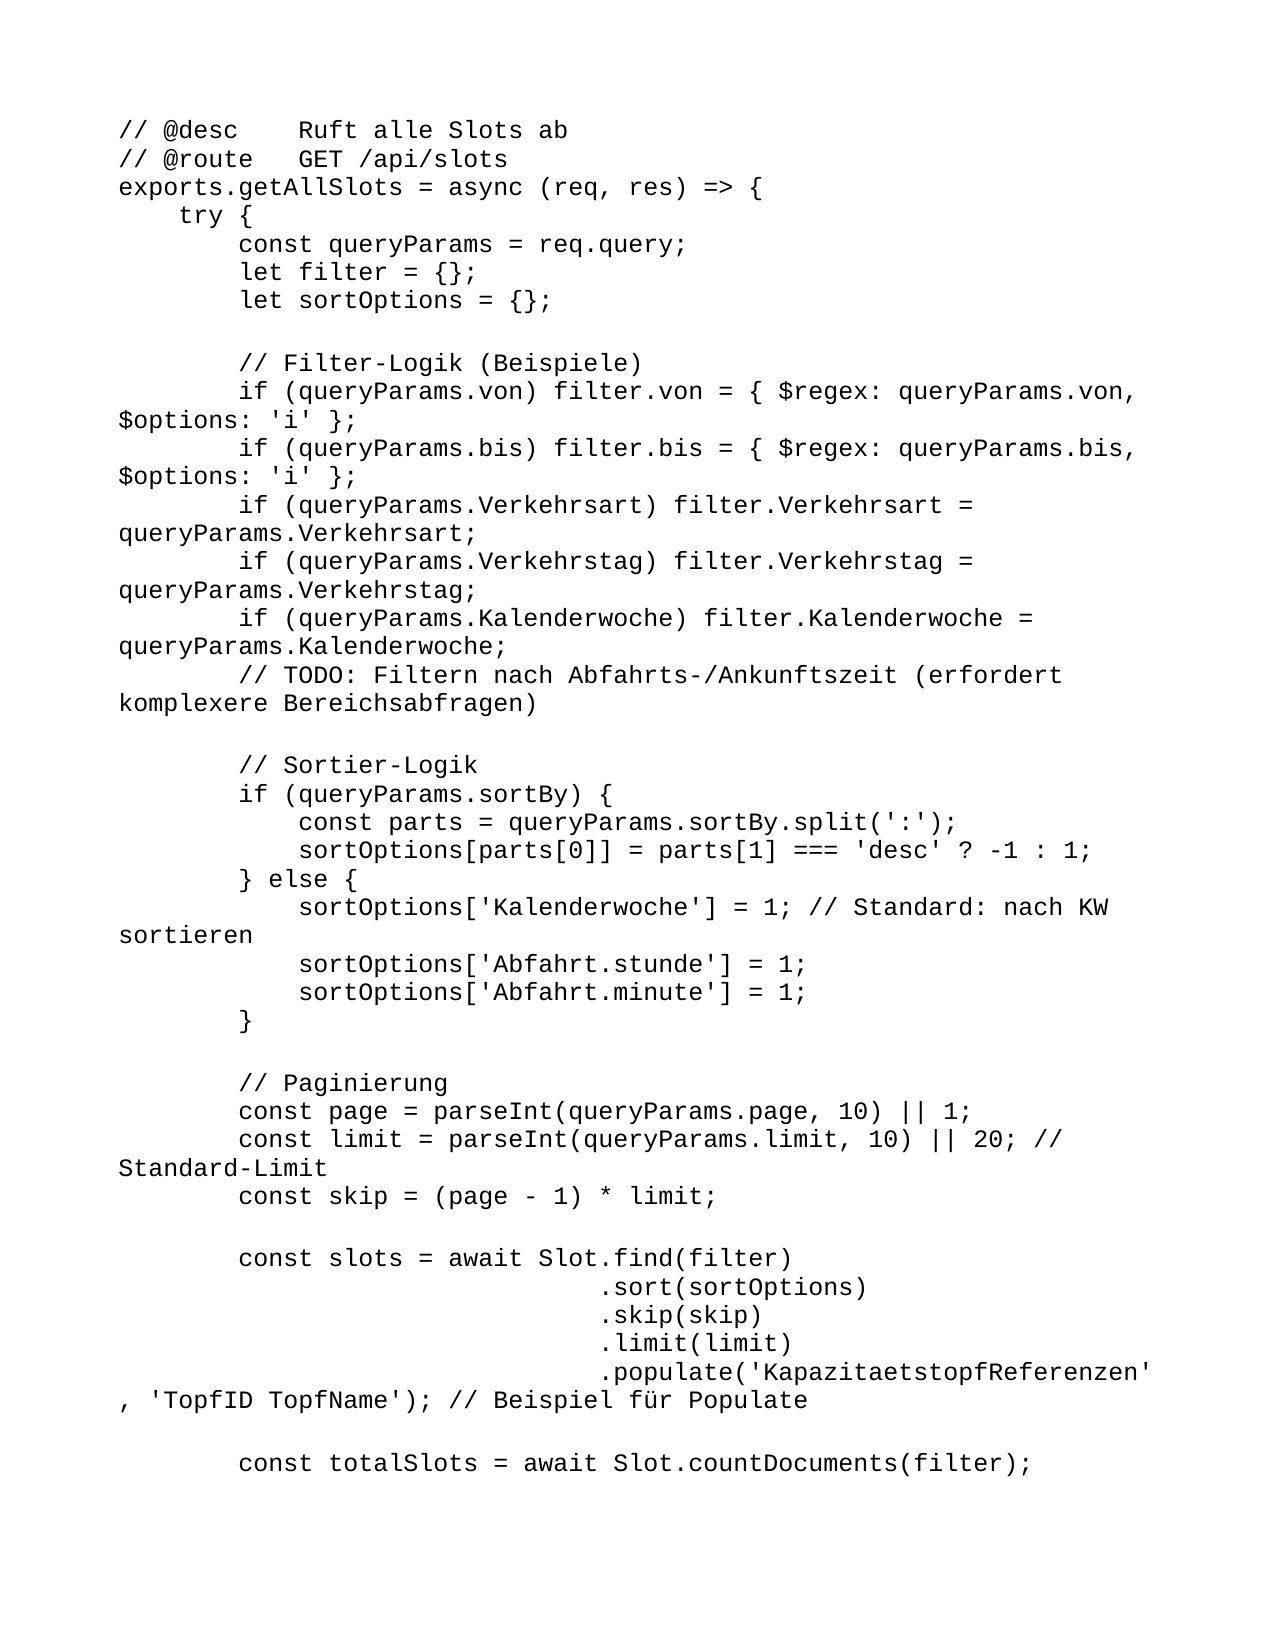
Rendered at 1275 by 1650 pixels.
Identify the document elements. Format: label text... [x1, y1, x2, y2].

text .limit(limit) [118, 1331, 1157, 1359]
text if (queryParams.von) filter.von = { $regex: queryParams.von, $options: 'i' }; [118, 379, 1157, 436]
text const limit = parseInt(queryParams.limit, 10) || 20; // Standard-Limit [118, 1127, 1157, 1184]
text if (queryParams.Verkehrstag) filter.Verkehrstag = queryParams.Verkehrstag; [118, 549, 1157, 606]
text if (queryParams.Kalenderwoche) filter.Kalenderwoche = queryParams.Kalenderwoche; [118, 606, 1157, 662]
text sortOptions[parts[0]] = parts[1] === 'desc' ? -1 : 1; [118, 838, 1157, 866]
text .sort(sortOptions) [118, 1274, 1157, 1303]
text // Paginierung [118, 1070, 1157, 1099]
text // Sortier-Logik [118, 753, 1157, 781]
text const slots = await Slot.find(filter) [118, 1246, 1157, 1274]
text // @route GET /api/slots [118, 146, 1157, 175]
text .skip(skip) [118, 1303, 1157, 1331]
text sortOptions['Abfahrt.stunde'] = 1; [118, 951, 1157, 979]
text .populate('KapazitaetstopfReferenzen', 'TopfID TopfName'); // Beispiel für Populate [118, 1359, 1157, 1416]
text if (queryParams.Verkehrsart) filter.Verkehrsart = queryParams.Verkehrsart; [118, 492, 1157, 549]
text // @desc Ruft alle Slots ab [118, 118, 1157, 146]
text exports.getAllSlots = async (req, res) => { [118, 175, 1157, 203]
text try { [118, 203, 1157, 231]
text sortOptions['Abfahrt.minute'] = 1; [118, 979, 1157, 1008]
text const totalSlots = await Slot.countDocuments(filter); [118, 1450, 1157, 1478]
text const parts = queryParams.sortBy.split(':'); [118, 809, 1157, 838]
text // TODO: Filtern nach Abfahrts-/Ankunftszeit (erfordert komplexere Bereichsabfragen) [118, 662, 1157, 719]
text const skip = (page - 1) * limit; [118, 1184, 1157, 1212]
text const page = parseInt(queryParams.page, 10) || 1; [118, 1099, 1157, 1127]
text let filter = {}; [118, 260, 1157, 288]
text sortOptions['Kalenderwoche'] = 1; // Standard: nach KW sortieren [118, 894, 1157, 951]
text if (queryParams.bis) filter.bis = { $regex: queryParams.bis, $options: 'i' }; [118, 436, 1157, 492]
text let sortOptions = {}; [118, 288, 1157, 316]
text // Filter-Logik (Beispiele) [118, 351, 1157, 379]
text if (queryParams.sortBy) { [118, 781, 1157, 809]
text } [118, 1008, 1157, 1036]
text const queryParams = req.query; [118, 231, 1157, 260]
text } else { [118, 866, 1157, 894]
